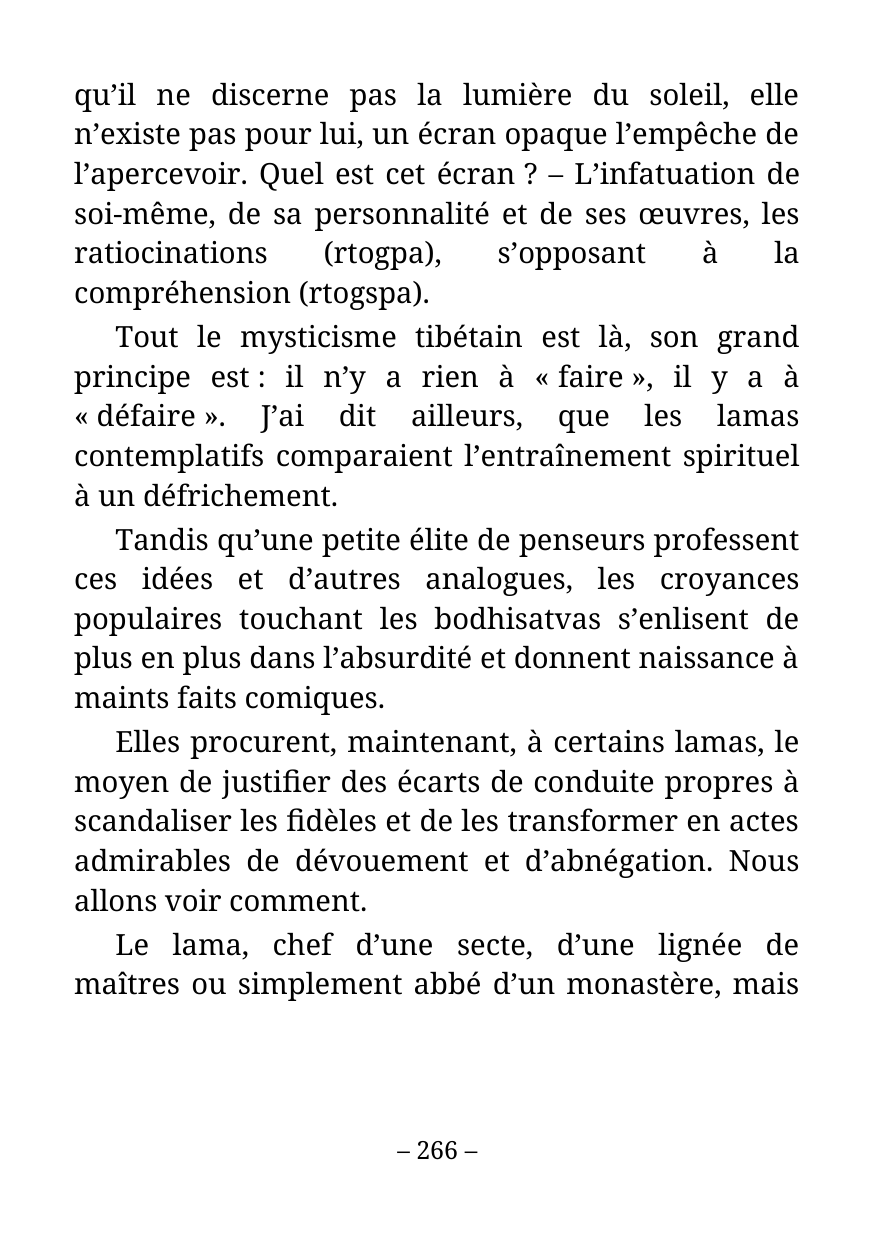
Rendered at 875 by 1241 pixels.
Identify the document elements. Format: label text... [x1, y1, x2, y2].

text qu’il ne discerne pas la lumière du soleil, elle n’existe pas pour lui, un écran opaque l’empêche de l’apercevoir. Quel est cet écran ? – L’infatuation de soi-même, de sa personnalité et de ses œuvres, les ratiocinations (rtogpa), s’opposant à la compréhension (rtogspa). [74, 74, 800, 312]
text Tandis qu’une petite élite de penseurs professent ces idées et d’autres analogues, les croyances populaires touchant les bodhisatvas s’enlisent de plus en plus dans l’absurdité et donnent naissance à maints faits comiques. [74, 519, 800, 717]
text Elles procurent, maintenant, à certains lamas, le moyen de justifier des écarts de conduite propres à scandaliser les fidèles et de les transformer en actes admirables de dévouement et d’abnégation. Nous allons voir comment. [74, 721, 800, 920]
text Le lama, chef d’une secte, d’une lignée de maîtres ou simplement abbé d’un monastère, mais [74, 924, 800, 1003]
text Tout le mysticisme tibétain est là, son grand principe est : il n’y a rien à « faire », il y a à « défaire ». J’ai dit ailleurs, que les lamas contemplatifs comparaient l’entraînement spirituel à un défrichement. [74, 316, 800, 514]
